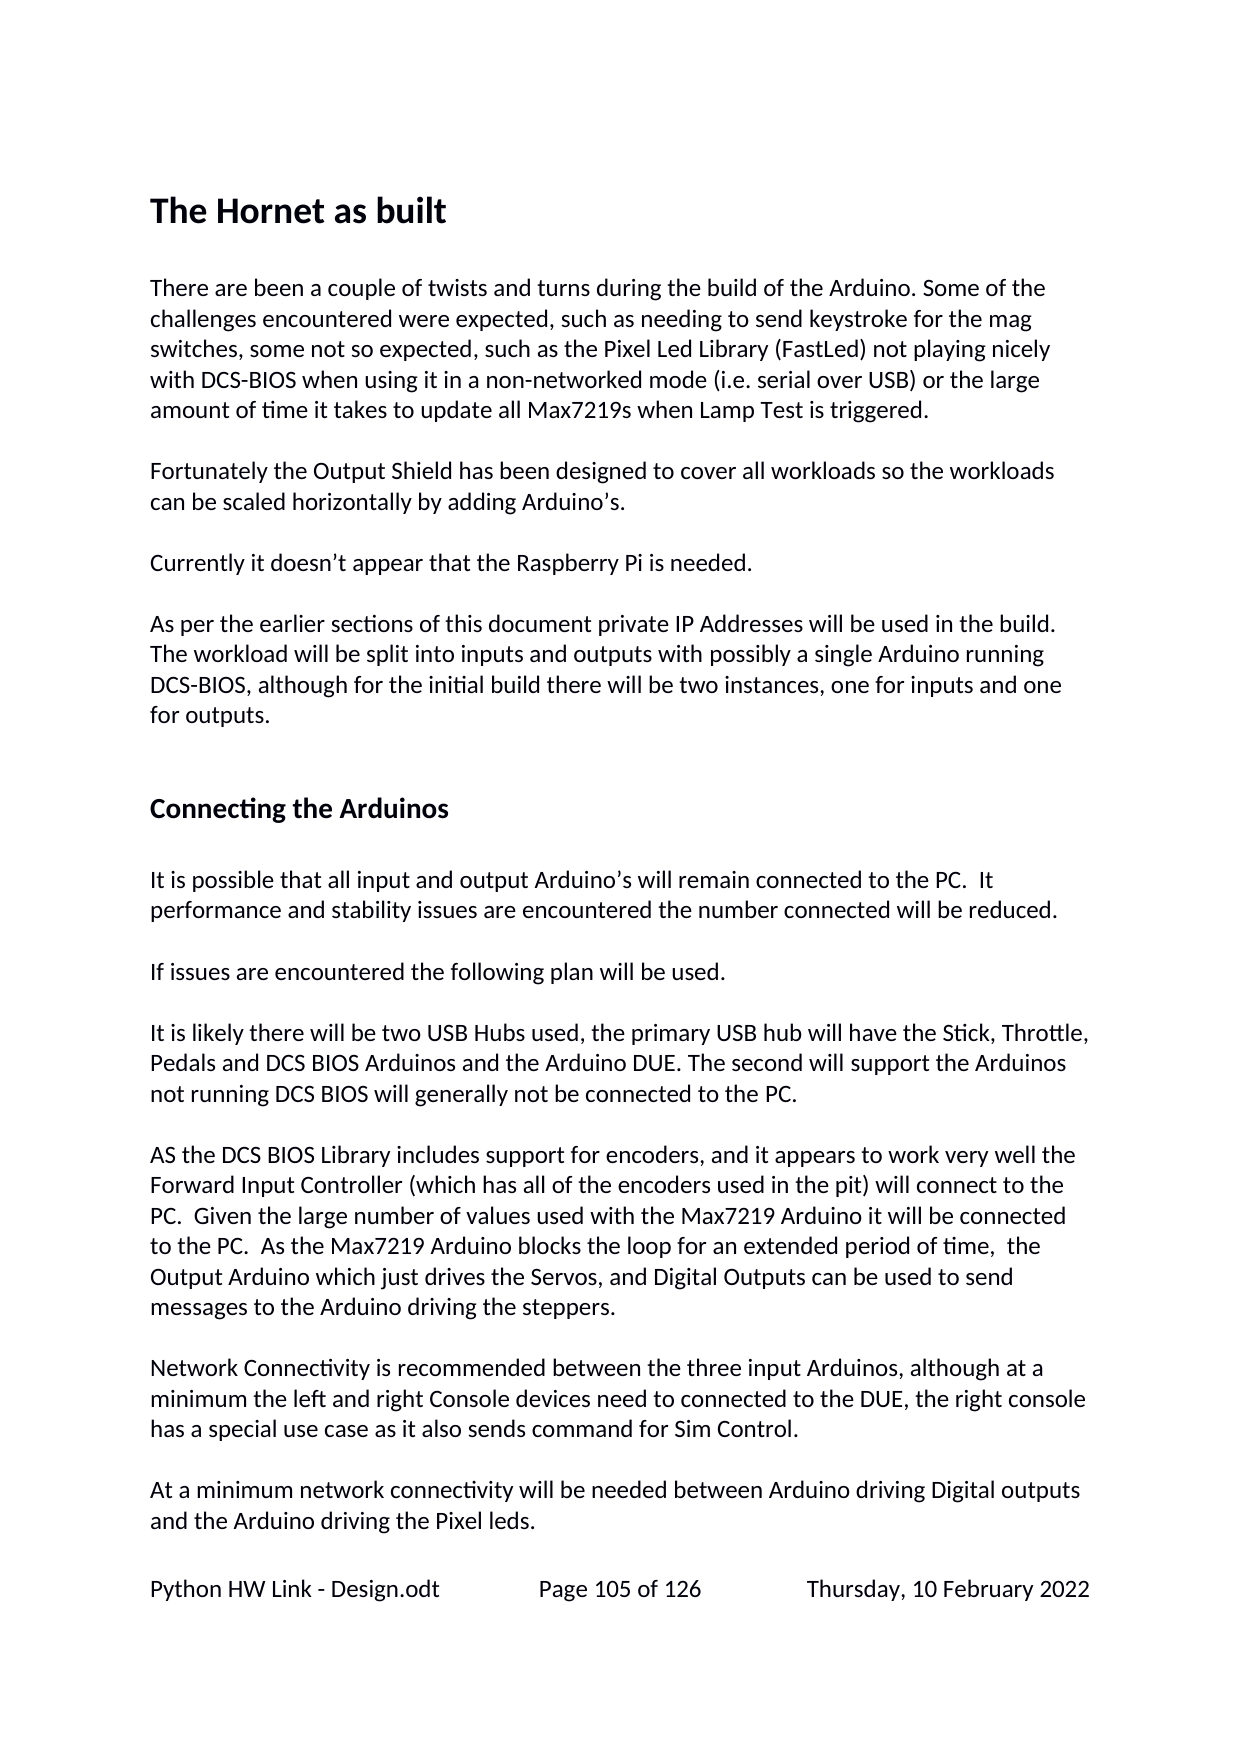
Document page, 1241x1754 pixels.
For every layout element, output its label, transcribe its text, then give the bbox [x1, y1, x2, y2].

text Fortunately the Output Shield has been designed to cover all workloads so the workloads can be scaled horizontally by adding Arduino’s. [150, 455, 1090, 516]
subtitle Connecting the Arduinos [150, 790, 1090, 825]
text It is likely there will be two USB Hubs used, the primary USB hub will have the Stick, Throttle, Pedals and DCS BIOS Arduinos and the Arduino DUE. The second will support the Arduinos not running DCS BIOS will generally not be connected to the PC. [150, 1017, 1090, 1108]
text Currently it doesn’t appear that the Raspberry Pi is needed. [150, 547, 1090, 577]
subtitle The Hornet as built [150, 187, 1090, 233]
text AS the DCS BIOS Library includes support for encoders, and it appears to work very well the Forward Input Controller (which has all of the encoders used in the pit) will connect to the PC. Given the large number of values used with the Max7219 Arduino it will be connected to the PC. As the Max7219 Arduino blocks the loop for an extended period of time, the Output Arduino which just drives the Servos, and Digital Outputs can be used to send messages to the Arduino driving the steppers. [150, 1139, 1090, 1322]
text It is possible that all input and output Arduino’s will remain connected to the PC. It performance and stability issues are encountered the number connected will be reduced. [150, 864, 1090, 925]
text Network Connectivity is recommended between the three input Arduinos, although at a minimum the left and right Console devices need to connected to the DUE, the right console has a special use case as it also sends command for Sim Control. [150, 1352, 1090, 1444]
text As per the earlier sections of this document private IP Addresses will be used in the build. The workload will be split into inputs and outputs with possibly a single Arduino running DCS-BIOS, although for the initial build there will be two instances, one for inputs and one for outputs. [150, 608, 1090, 730]
text If issues are encountered the following plan will be used. [150, 956, 1090, 986]
text There are been a couple of twists and turns during the build of the Arduino. Some of the challenges encountered were expected, such as needing to send keystroke for the mag switches, some not so expected, such as the Pixel Led Library (FastLed) not playing nicely with DCS-BIOS when using it in a non-networked mode (i.e. serial over USB) or the large amount of time it takes to update all Max7219s when Lamp Test is triggered. [150, 272, 1090, 425]
text At a minimum network connectivity will be needed between Arduino driving Digital outputs and the Arduino driving the Pixel leds. [150, 1474, 1090, 1536]
